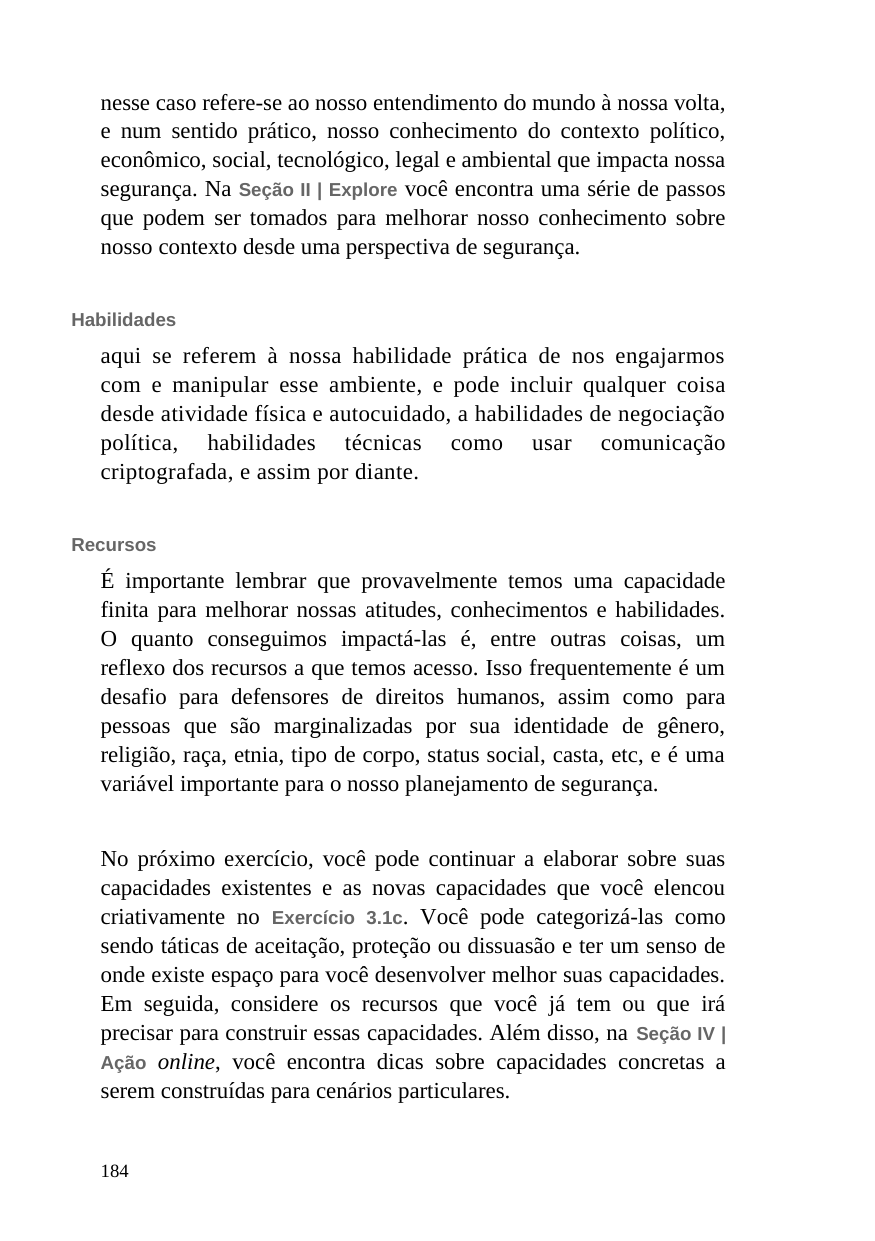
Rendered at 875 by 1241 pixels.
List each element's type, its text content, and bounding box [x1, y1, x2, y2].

text aqui se referem à nossa habilidade prática de nos engajarmos com e manipular esse ambiente, e pode incluir qualquer coisa desde atividade física e autocuidado, a habilidades de negociação política, habilidades técnicas como usar comunicação criptografada, e assim por diante. [100, 342, 726, 484]
text No próximo exercício, você pode continuar a elaborar sobre suas capacidades existentes e as novas capacidades que você elencou criativamente no Exercício 3.1c. Você pode categorizá-las como sendo táticas de aceitação, proteção ou dissuasão e ter um senso de onde existe espaço para você desenvolver melhor suas capacidades. Em seguida, considere os recursos que você já tem ou que irá precisar para construir essas capacidades. Além disso, na Seção IV | Ação online, você encontra dicas sobre capacidades concretas a serem construídas para cenários particulares. [100, 845, 726, 1103]
text nesse caso refere-se ao nosso entendimento do mundo à nossa volta, e num sentido prático, nosso conhecimento do contexto político, econômico, social, tecnológico, legal e ambiental que impacta nossa segurança. Na Seção II | Explore você encontra uma série de passos que podem ser tomados para melhorar nosso conhecimento sobre nosso contexto desde uma perspectiva de segurança. [100, 88, 726, 260]
text Habilidades [71, 309, 726, 331]
text Recursos [71, 534, 726, 555]
text É importante lembrar que provavelmente temos uma capacidade finita para melhorar nossas atitudes, conhecimentos e habilidades. O quanto conseguimos impactá-las é, entre outras coisas, um reflexo dos recursos a que temos acesso. Isso frequentemente é um desafio para defensores de direitos humanos, assim como para pessoas que são marginalizadas por sua identidade de gênero, religião, raça, etnia, tipo de corpo, status social, casta, etc, e é uma variável importante para o nosso planejamento de segurança. [100, 567, 726, 796]
